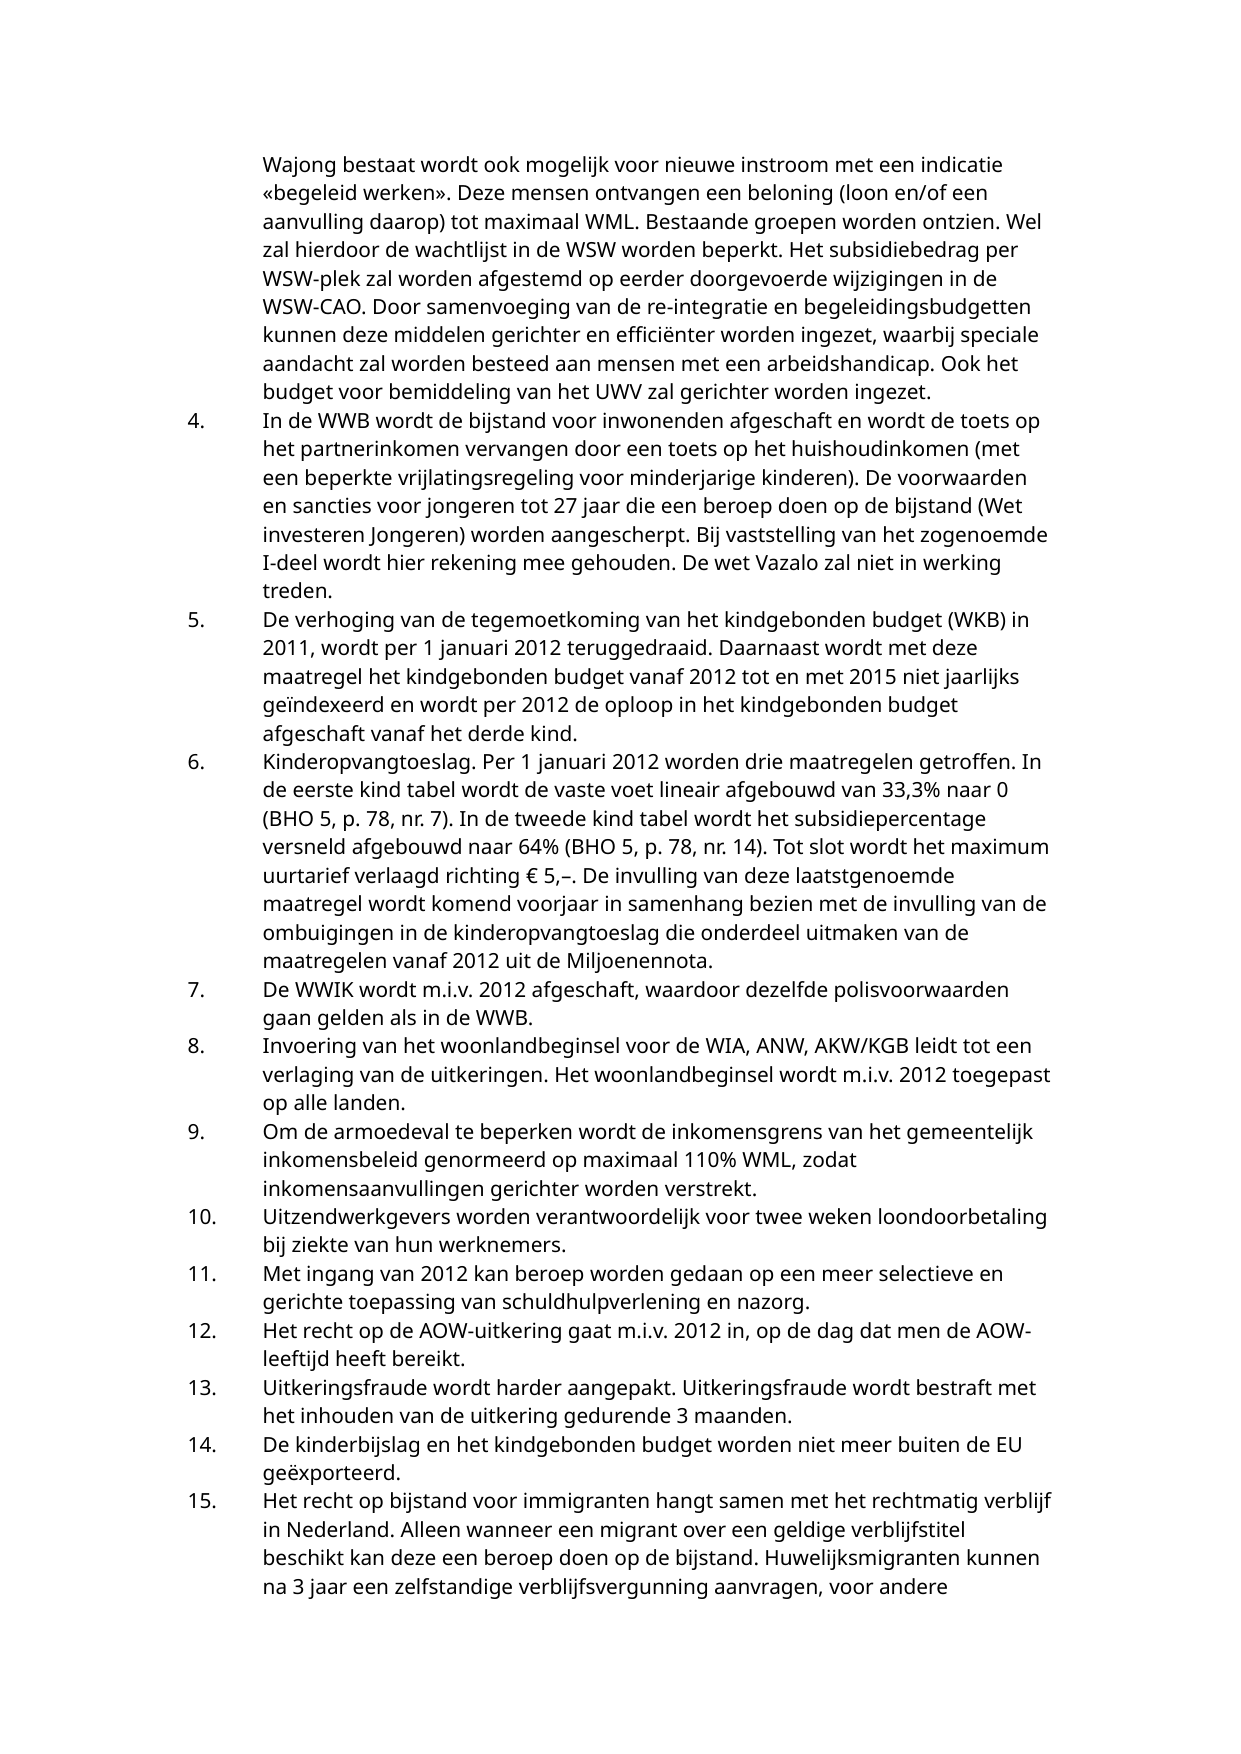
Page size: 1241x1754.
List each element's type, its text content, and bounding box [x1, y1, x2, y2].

list Om de armoedeval te beperken wordt de inkomensgrens van het gemeentelijk inkomensbeleid genormeerd op maximaal 110% WML, zodat inkomensaanvullingen gerichter worden verstrekt. [187, 1117, 1053, 1202]
list Het recht op bijstand voor immigranten hangt samen met het rechtmatig verblijf in Nederland. Alleen wanneer een migrant over een geldige verblijfstitel beschikt kan deze een beroep doen op de bijstand. Huwelijksmigranten kunnen na 3 jaar een zelfstandige verblijfsvergunning aanvragen, voor andere [187, 1487, 1053, 1600]
list Uitzendwerkgevers worden verantwoordelijk voor twee weken loondoorbetaling bij ziekte van hun werknemers. [187, 1202, 1053, 1259]
list Kinderopvangtoeslag. Per 1 januari 2012 worden drie maatregelen getroffen. In de eerste kind tabel wordt de vaste voet lineair afgebouwd van 33,3% naar 0 (BHO 5, p. 78, nr. 7). In de tweede kind tabel wordt het subsidiepercentage versneld afgebouwd naar 64% (BHO 5, p. 78, nr. 14). Tot slot wordt het maximum uurtarief verlaagd richting € 5,–. De invulling van deze laatstgenoemde maatregel wordt komend voorjaar in samenhang bezien met de invulling van de ombuigingen in de kinderopvangtoeslag die onderdeel uitmaken van de maatregelen vanaf 2012 uit de Miljoenennota. [187, 747, 1053, 975]
list Het recht op de AOW-uitkering gaat m.i.v. 2012 in, op de dag dat men de AOW-leeftijd heeft bereikt. [187, 1316, 1053, 1373]
list Invoering van het woonlandbeginsel voor de WIA, ANW, AKW/KGB leidt tot een verlaging van de uitkeringen. Het woonlandbeginsel wordt m.i.v. 2012 toegepast op alle landen. [187, 1032, 1053, 1117]
list De WWIK wordt m.i.v. 2012 afgeschaft, waardoor dezelfde polisvoorwaarden gaan gelden als in de WWB. [187, 975, 1053, 1032]
list De kinderbijslag en het kindgebonden budget worden niet meer buiten de EU geëxporteerd. [187, 1430, 1053, 1487]
list Wajong bestaat wordt ook mogelijk voor nieuwe instroom met een indicatie «begeleid werken». Deze mensen ontvangen een beloning (loon en/of een aanvulling daarop) tot maximaal WML. Bestaande groepen worden ontzien. Wel zal hierdoor de wachtlijst in de WSW worden beperkt. Het subsidiebedrag per WSW-plek zal worden afgestemd op eerder doorgevoerde wijzigingen in de WSW-CAO. Door samenvoeging van de re-integratie en begeleidingsbudgetten kunnen deze middelen gerichter en efficiënter worden ingezet, waarbij speciale aandacht zal worden besteed aan mensen met een arbeidshandicap. Ook het budget voor bemiddeling van het UWV zal gerichter worden ingezet. [187, 150, 1053, 406]
list In de WWB wordt de bijstand voor inwonenden afgeschaft en wordt de toets op het partnerinkomen vervangen door een toets op het huishoudinkomen (met een beperkte vrijlatingsregeling voor minderjarige kinderen). De voorwaarden en sancties voor jongeren tot 27 jaar die een beroep doen op de bijstand (Wet investeren Jongeren) worden aangescherpt. Bij vaststelling van het zogenoemde I-deel wordt hier rekening mee gehouden. De wet Vazalo zal niet in werking treden. [187, 406, 1053, 605]
list De verhoging van de tegemoetkoming van het kindgebonden budget (WKB) in 2011, wordt per 1 januari 2012 teruggedraaid. Daarnaast wordt met deze maatregel het kindgebonden budget vanaf 2012 tot en met 2015 niet jaarlijks geïndexeerd en wordt per 2012 de oploop in het kindgebonden budget afgeschaft vanaf het derde kind. [187, 605, 1053, 747]
list Met ingang van 2012 kan beroep worden gedaan op een meer selectieve en gerichte toepassing van schuldhulpverlening en nazorg. [187, 1259, 1053, 1316]
list Uitkeringsfraude wordt harder aangepakt. Uitkeringsfraude wordt bestraft met het inhouden van de uitkering gedurende 3 maanden. [187, 1373, 1053, 1430]
